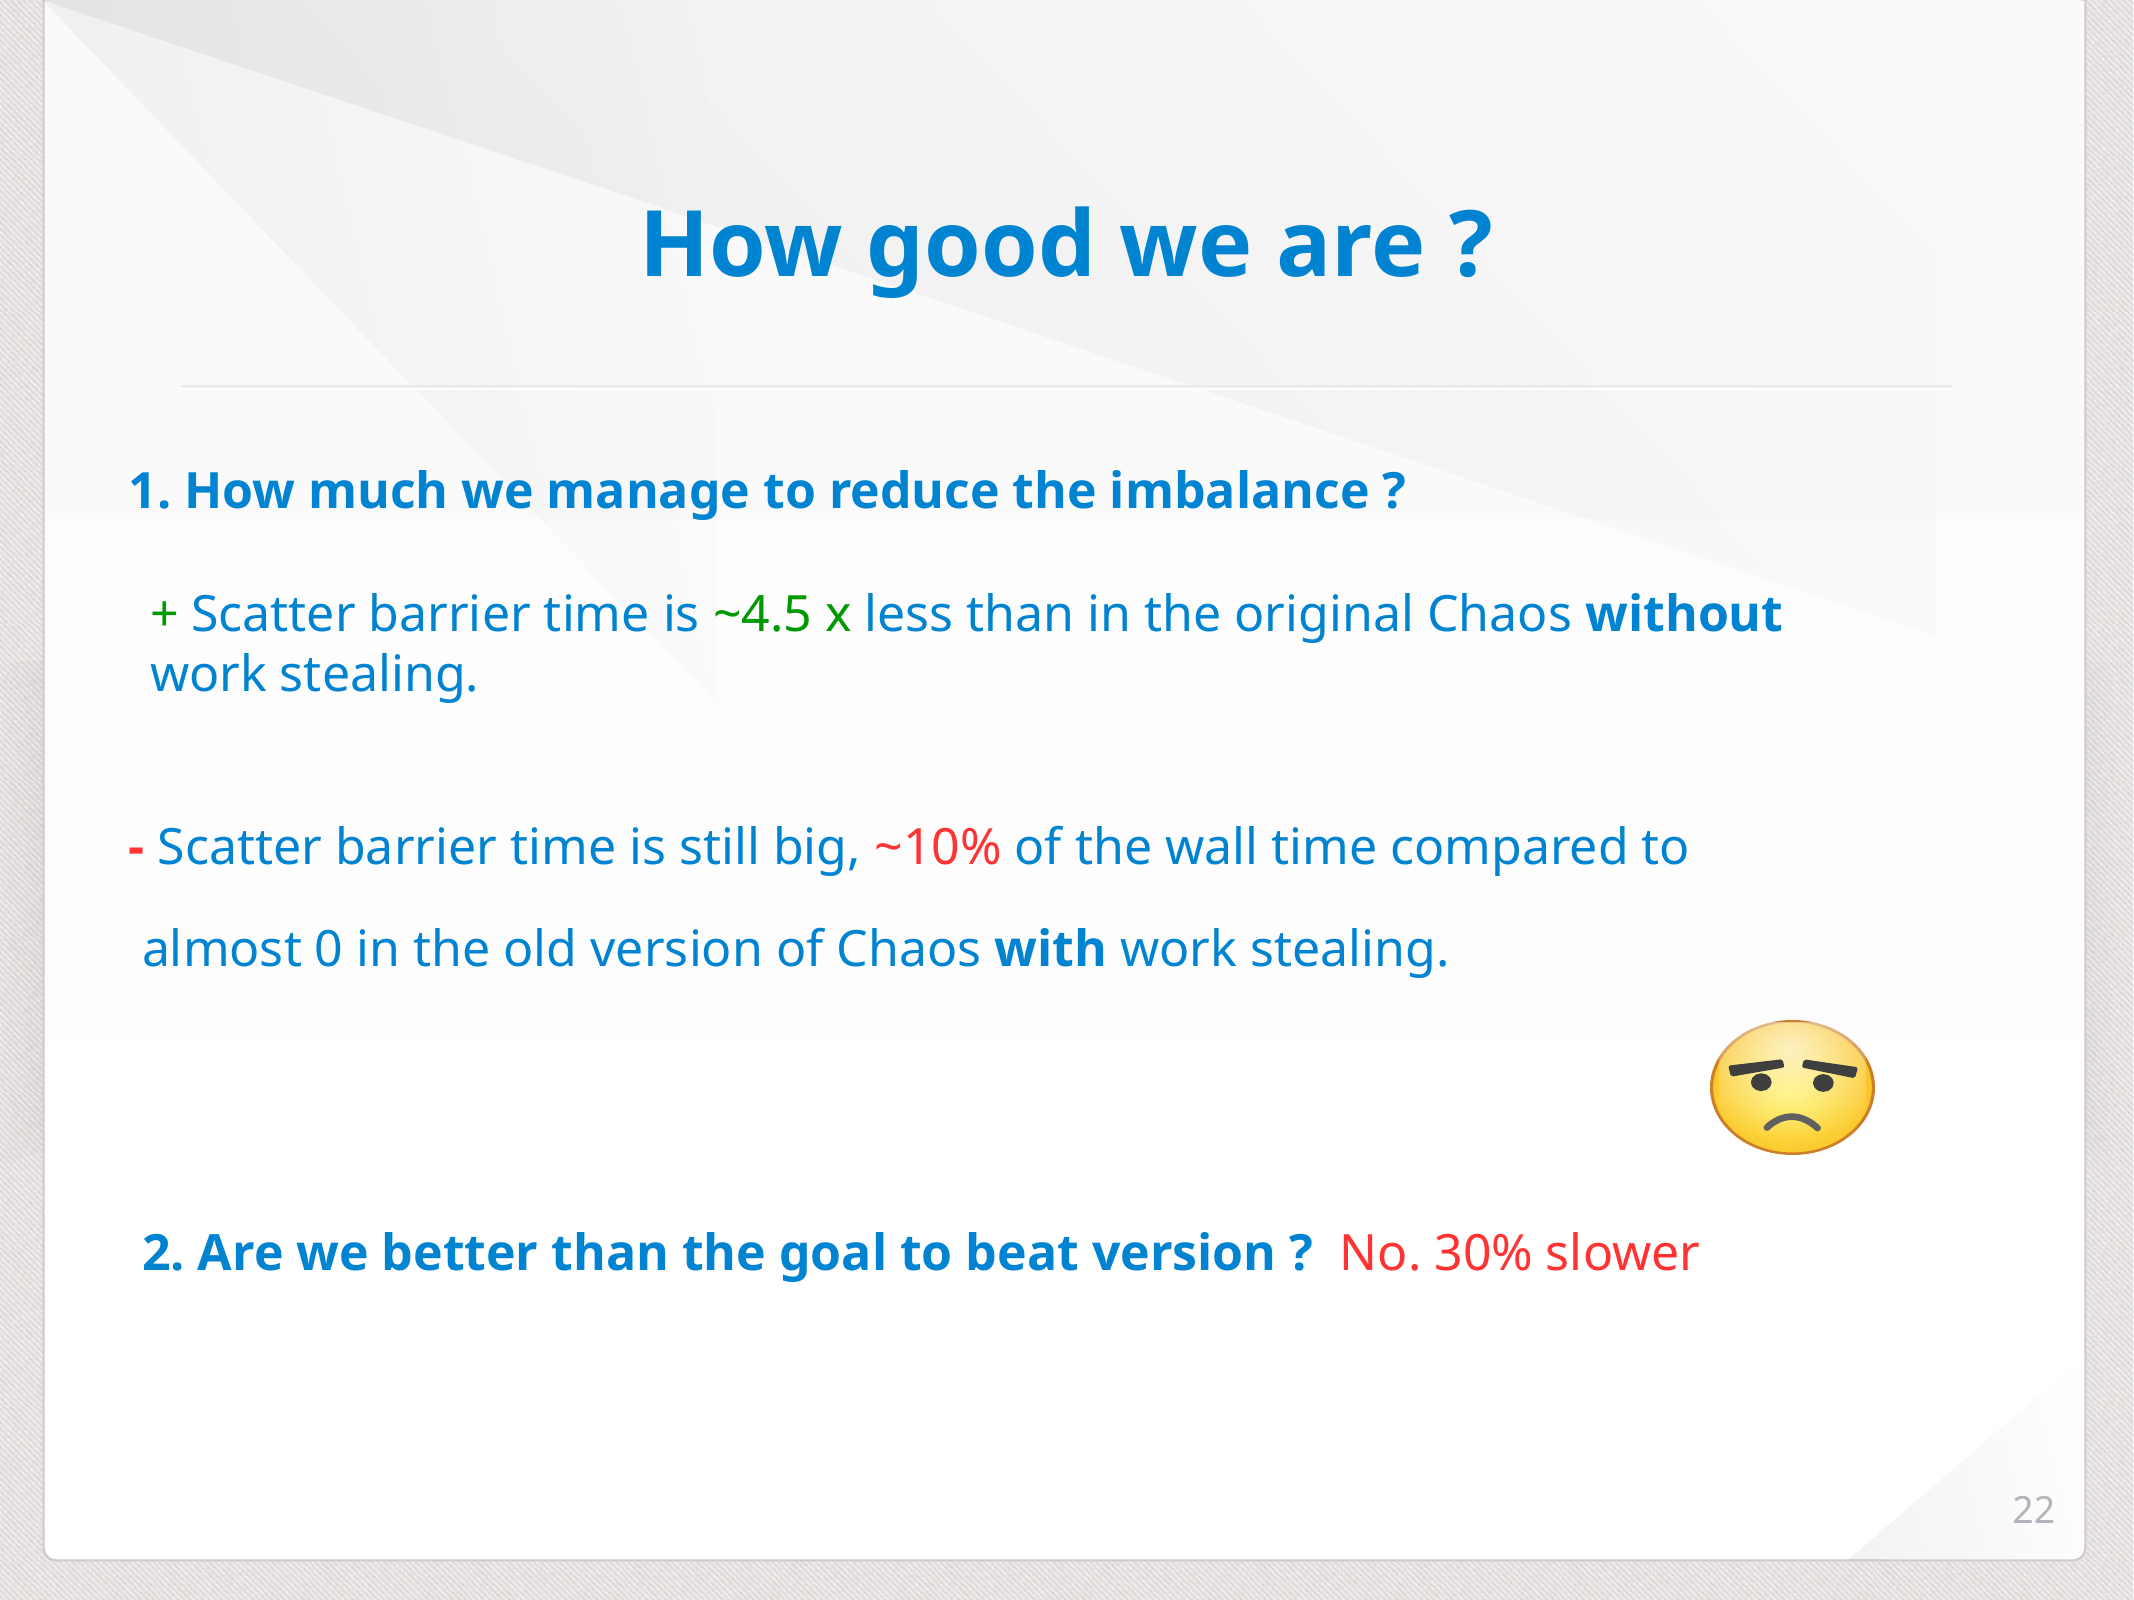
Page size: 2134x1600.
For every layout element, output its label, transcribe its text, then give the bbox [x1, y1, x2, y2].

slide_number [1909, 1476, 2071, 1548]
title How good we are ? [181, 145, 1953, 285]
picture [0, 0, 2134, 1600]
picture [1710, 1020, 1876, 1156]
list 1. How much we manage to reduce the imbalance ? + Scatter barrier time is ~4.5 x less than in the original Chaos without work stealing. - Scatter barrier time is still big, ~10% of the wall time compared to almost 0 in the old version of Chaos with work stealing. 2. Are we better than the goal to beat version ? No. 30% slower [77, 285, 1953, 1381]
